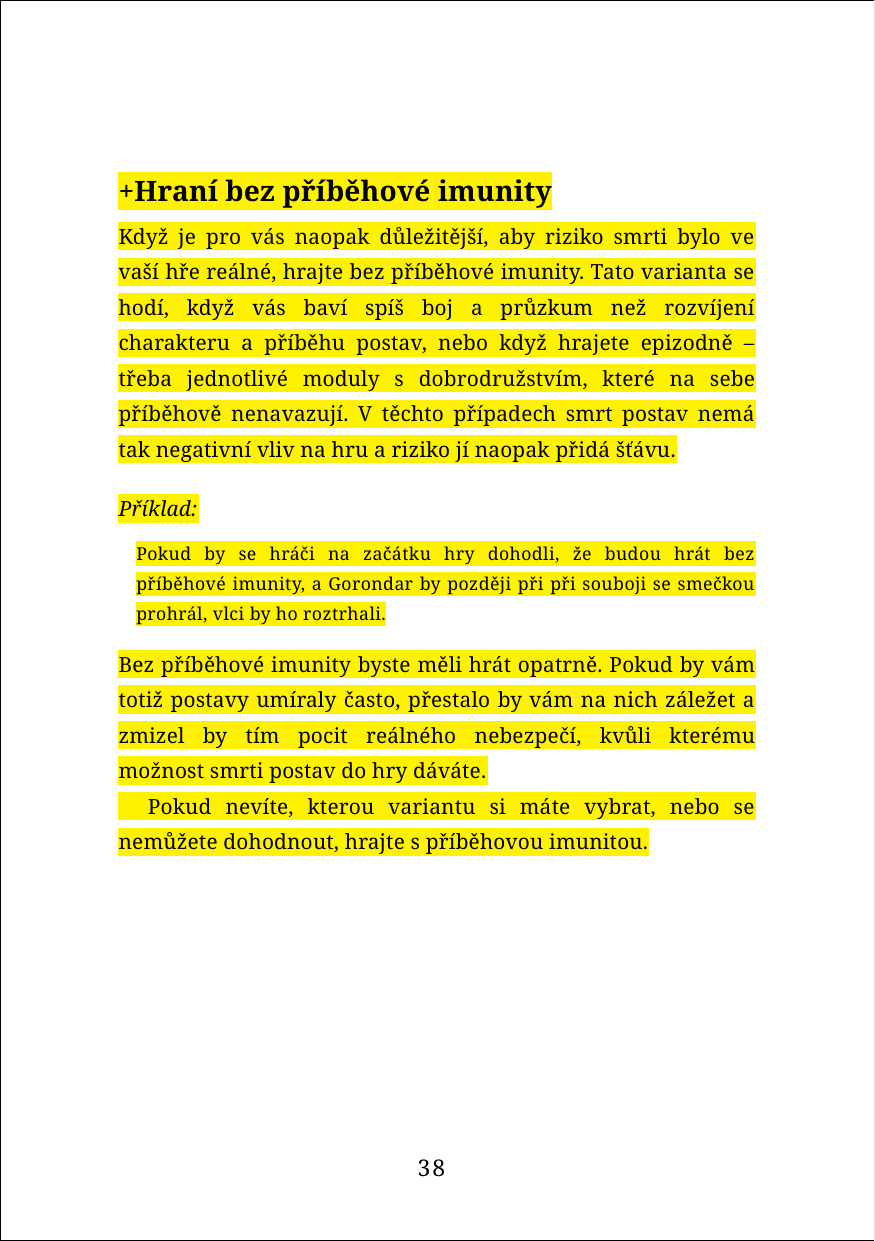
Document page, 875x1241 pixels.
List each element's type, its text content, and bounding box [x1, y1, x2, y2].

subtitle +Hraní bez příběhové imunity [118, 172, 756, 210]
text Bez příběhové imunity byste měli hrát opatrně. Pokud by vám totiž postavy umíraly často, přestalo by vám na nich záležet a zmizel by tím pocit reálného nebezpečí, kvůli kterému možnost smrti postav do hry dáváte. Pokud nevíte, kterou variantu si máte vybrat, nebo se nemůžete dohodnout, hrajte s příběhovou imunitou. [118, 650, 756, 856]
text Pokud by se hráči na začátku hry dohodli, že budou hrát bez příběhové imunity, a Gorondar by později při při souboji se smečkou prohrál, vlci by ho roztrhali. [136, 541, 756, 626]
text Příklad: [118, 494, 756, 523]
text Když je pro vás naopak důležitější, aby riziko smrti bylo ve vaší hře reálné, hrajte bez příběhové imunity. Tato varianta se hodí, když vás baví spíš boj a průzkum než rozvíjení charakteru a příběhu postav, nebo když hrajete epizodně – třeba jednotlivé moduly s dobrodružstvím, které na sebe příběhově nenavazují. V těchto případech smrt postav nemá tak negativní vliv na hru a riziko jí naopak přidá šťávu. [118, 222, 756, 463]
